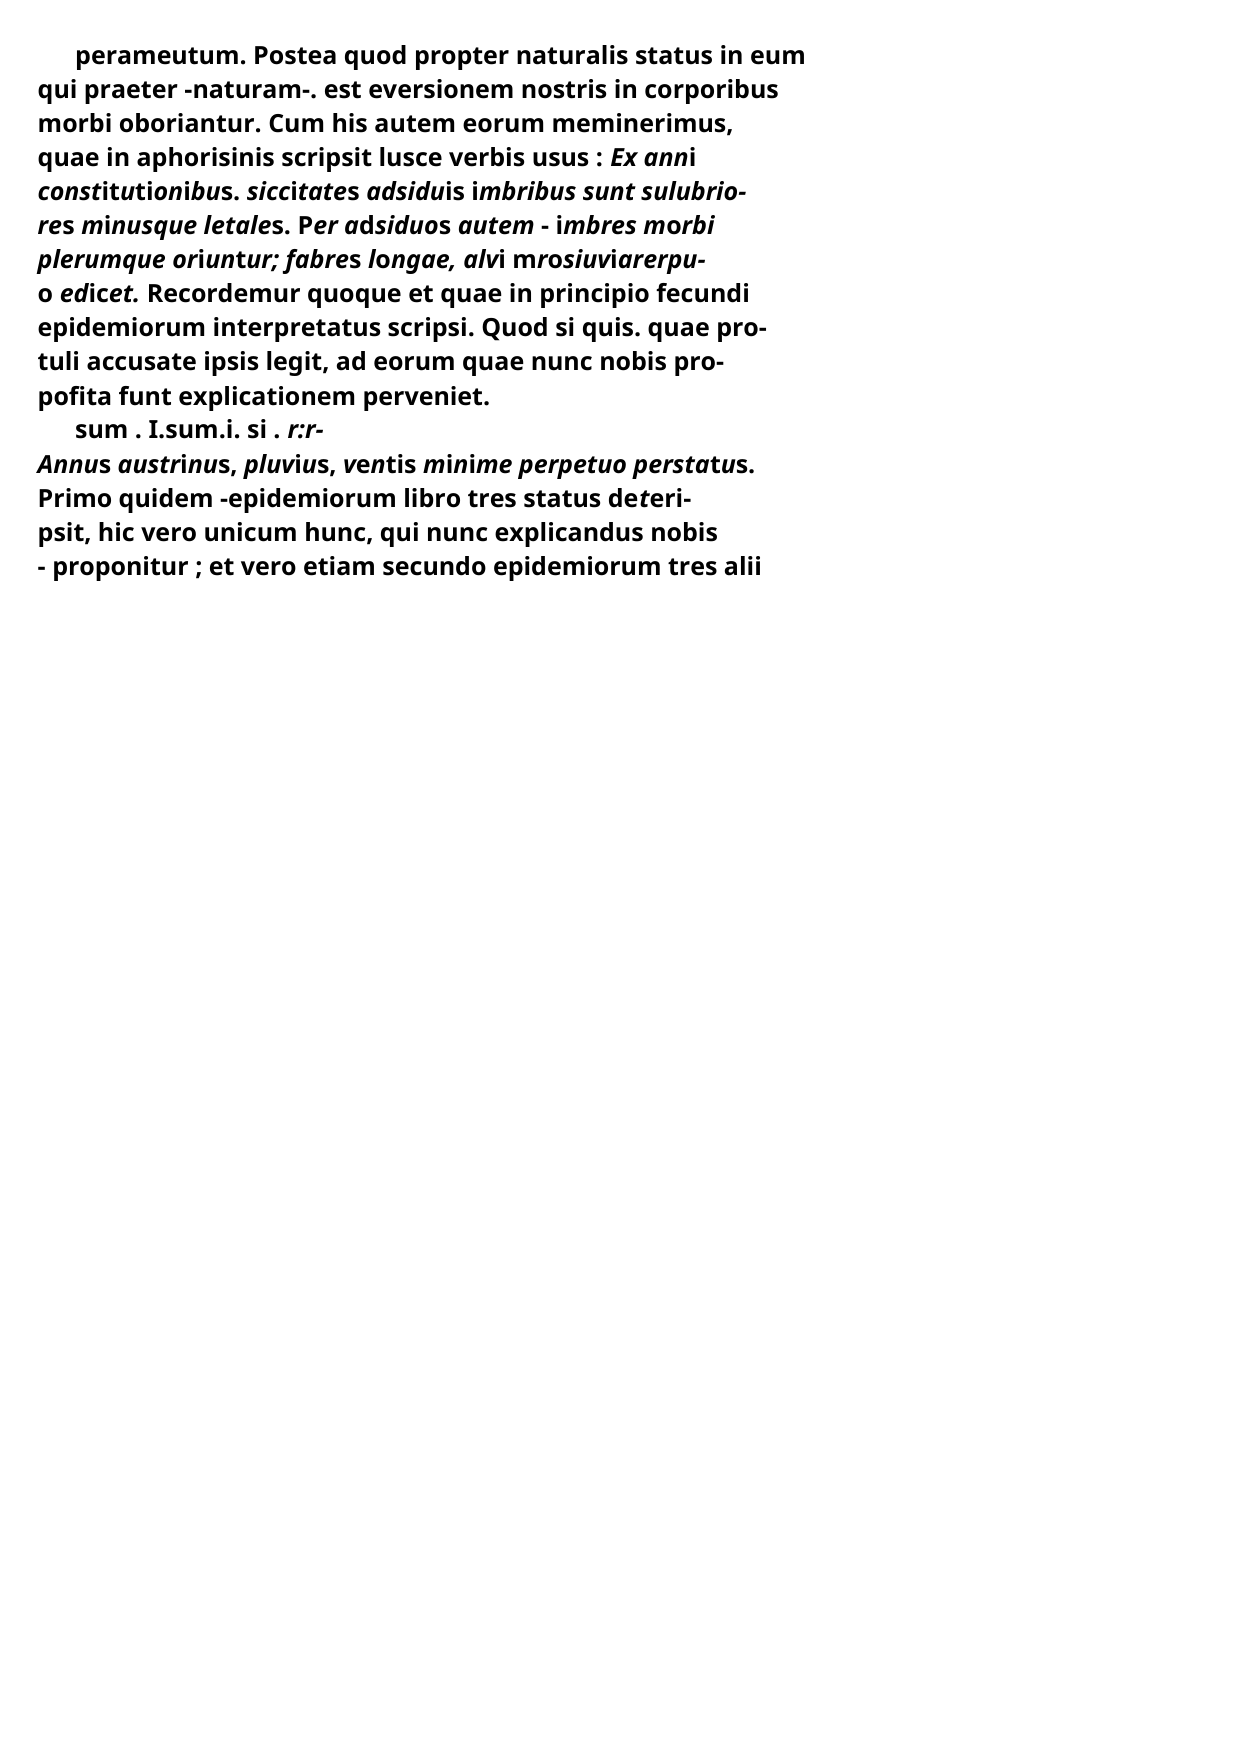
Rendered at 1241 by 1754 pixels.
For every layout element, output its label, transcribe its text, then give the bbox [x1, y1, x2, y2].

text perameutum. Postea quod propter naturalis status in eum qui praeter -naturam-. est eversionem nostris in corporibus morbi oboriantur. Cum his autem eorum meminerimus, quae in aphorisinis scripsit lusce verbis usus : Ex anni constitutionibus. siccitates adsiduis imbribus sunt sulubrio- res minusque letales. Per adsiduos autem - imbres morbi plerumque oriuntur; fabres longae, alvi mrosiuviarerpu- o edicet. Recordemur quoque et quae in principio fecundi epidemiorum interpretatus scripsi. Quod si quis. quae pro- tuli accusate ipsis legit, ad eorum quae nunc nobis pro- pofita funt explicationem perveniet. [37, 37, 1203, 412]
text Primo quidem -epidemiorum libro tres status deteri- psit, hic vero unicum hunc, qui nunc explicandus nobis - proponitur ; et vero etiam secundo epidemiorum tres alii [37, 480, 1203, 582]
text sum . I.sum.i. si . r:r- Annus austrinus, pluvius, ventis minime perpetuo perstatus. [37, 412, 1203, 480]
